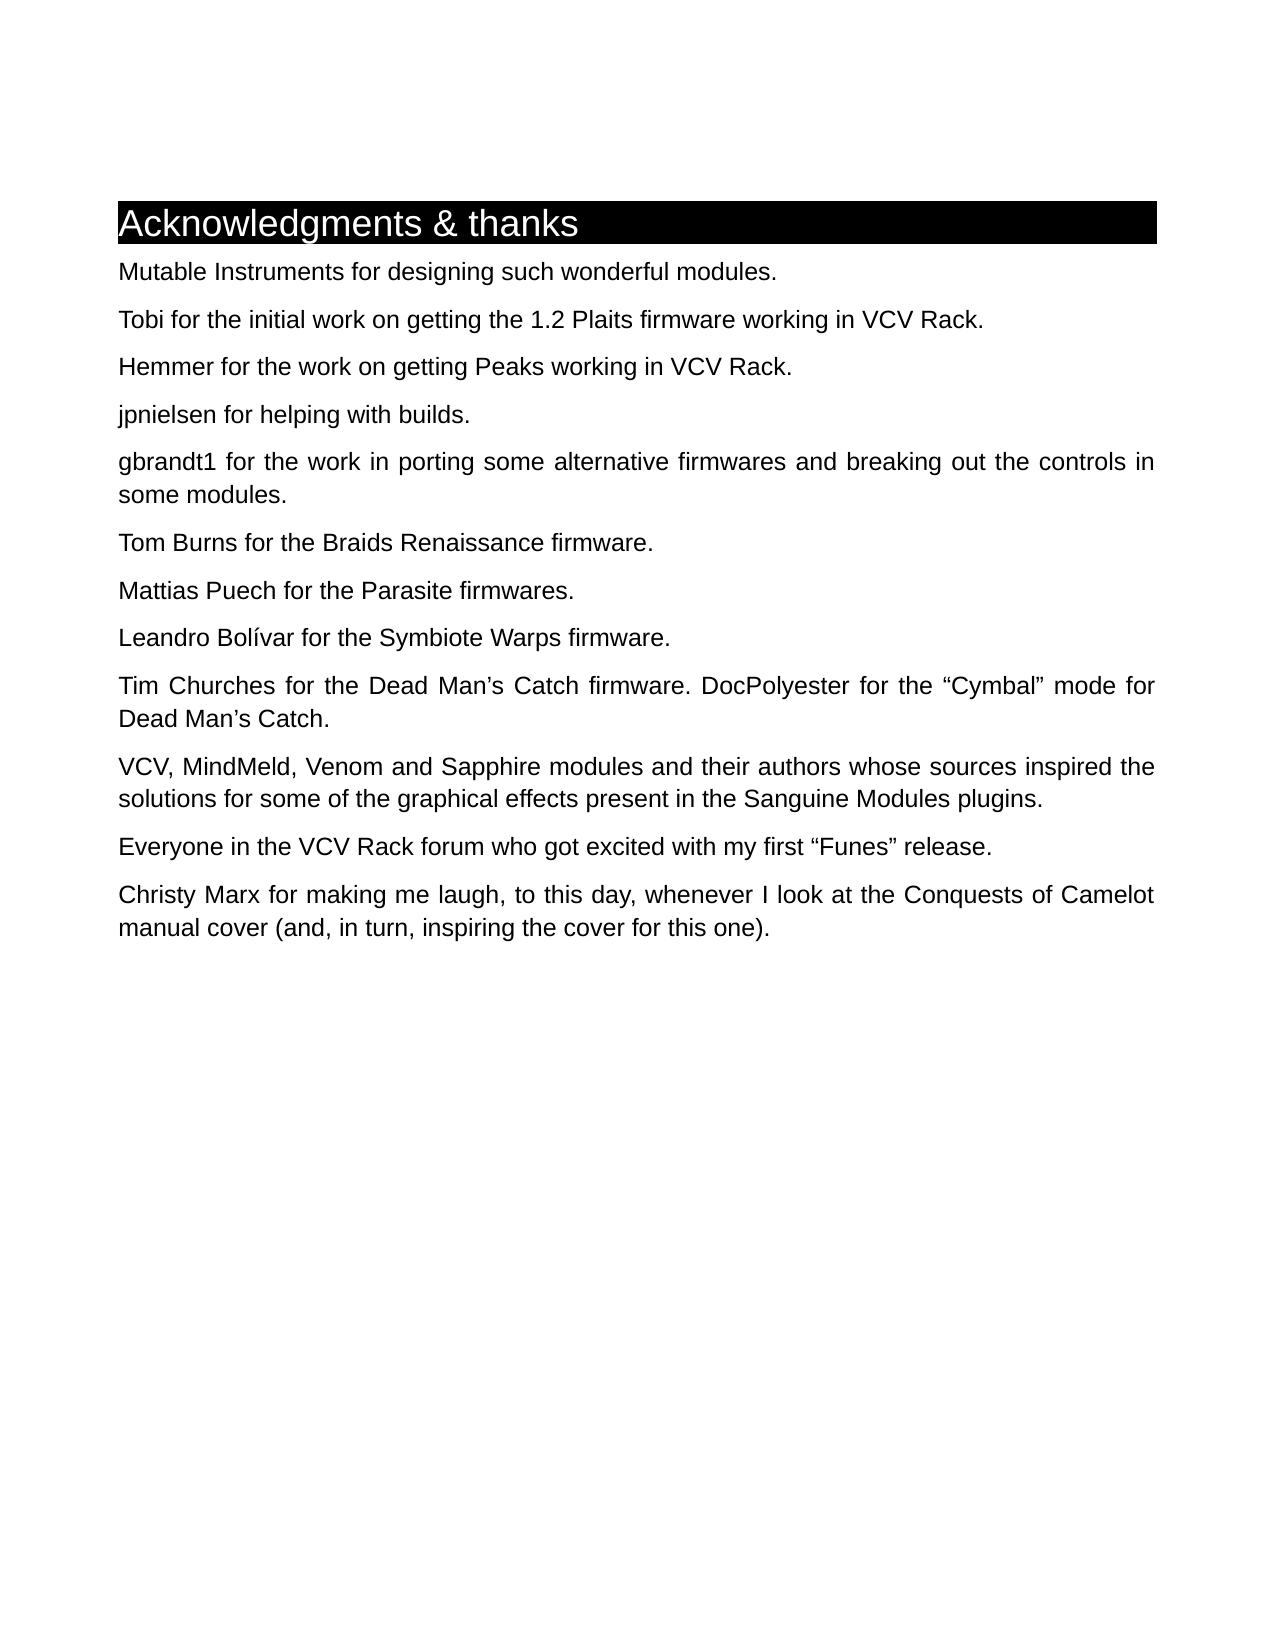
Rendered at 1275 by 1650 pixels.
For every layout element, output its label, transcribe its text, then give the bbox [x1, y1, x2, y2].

text Tim Churches for the Dead Man’s Catch firmware. DocPolyester for the “Cymbal” mode for Dead Man’s Catch. [118, 671, 1157, 733]
subtitle Acknowledgments & thanks [118, 201, 1157, 244]
text Leandro Bolívar for the Symbiote Warps firmware. [118, 623, 1157, 652]
text Mutable Instruments for designing such wonderful modules. [118, 257, 1157, 286]
text Everyone in the VCV Rack forum who got excited with my first “Funes” release. [118, 832, 1157, 861]
text gbrandt1 for the work in porting some alternative firmwares and breaking out the controls in some modules. [118, 447, 1157, 509]
text VCV, MindMeld, Venom and Sapphire modules and their authors whose sources inspired the solutions for some of the graphical effects present in the Sanguine Modules plugins. [118, 751, 1157, 813]
text Christy Marx for making me laugh, to this day, whenever I look at the Conquests of Camelot manual cover (and, in turn, inspiring the cover for this one). [118, 880, 1157, 941]
text Tobi for the initial work on getting the 1.2 Plaits firmware working in VCV Rack. [118, 304, 1157, 333]
text Mattias Puech for the Parasite firmwares. [118, 576, 1157, 604]
text Tom Burns for the Braids Renaissance firmware. [118, 528, 1157, 557]
text Hemmer for the work on getting Peaks working in VCV Rack. [118, 352, 1157, 381]
text jpnielsen for helping with builds. [118, 400, 1157, 428]
